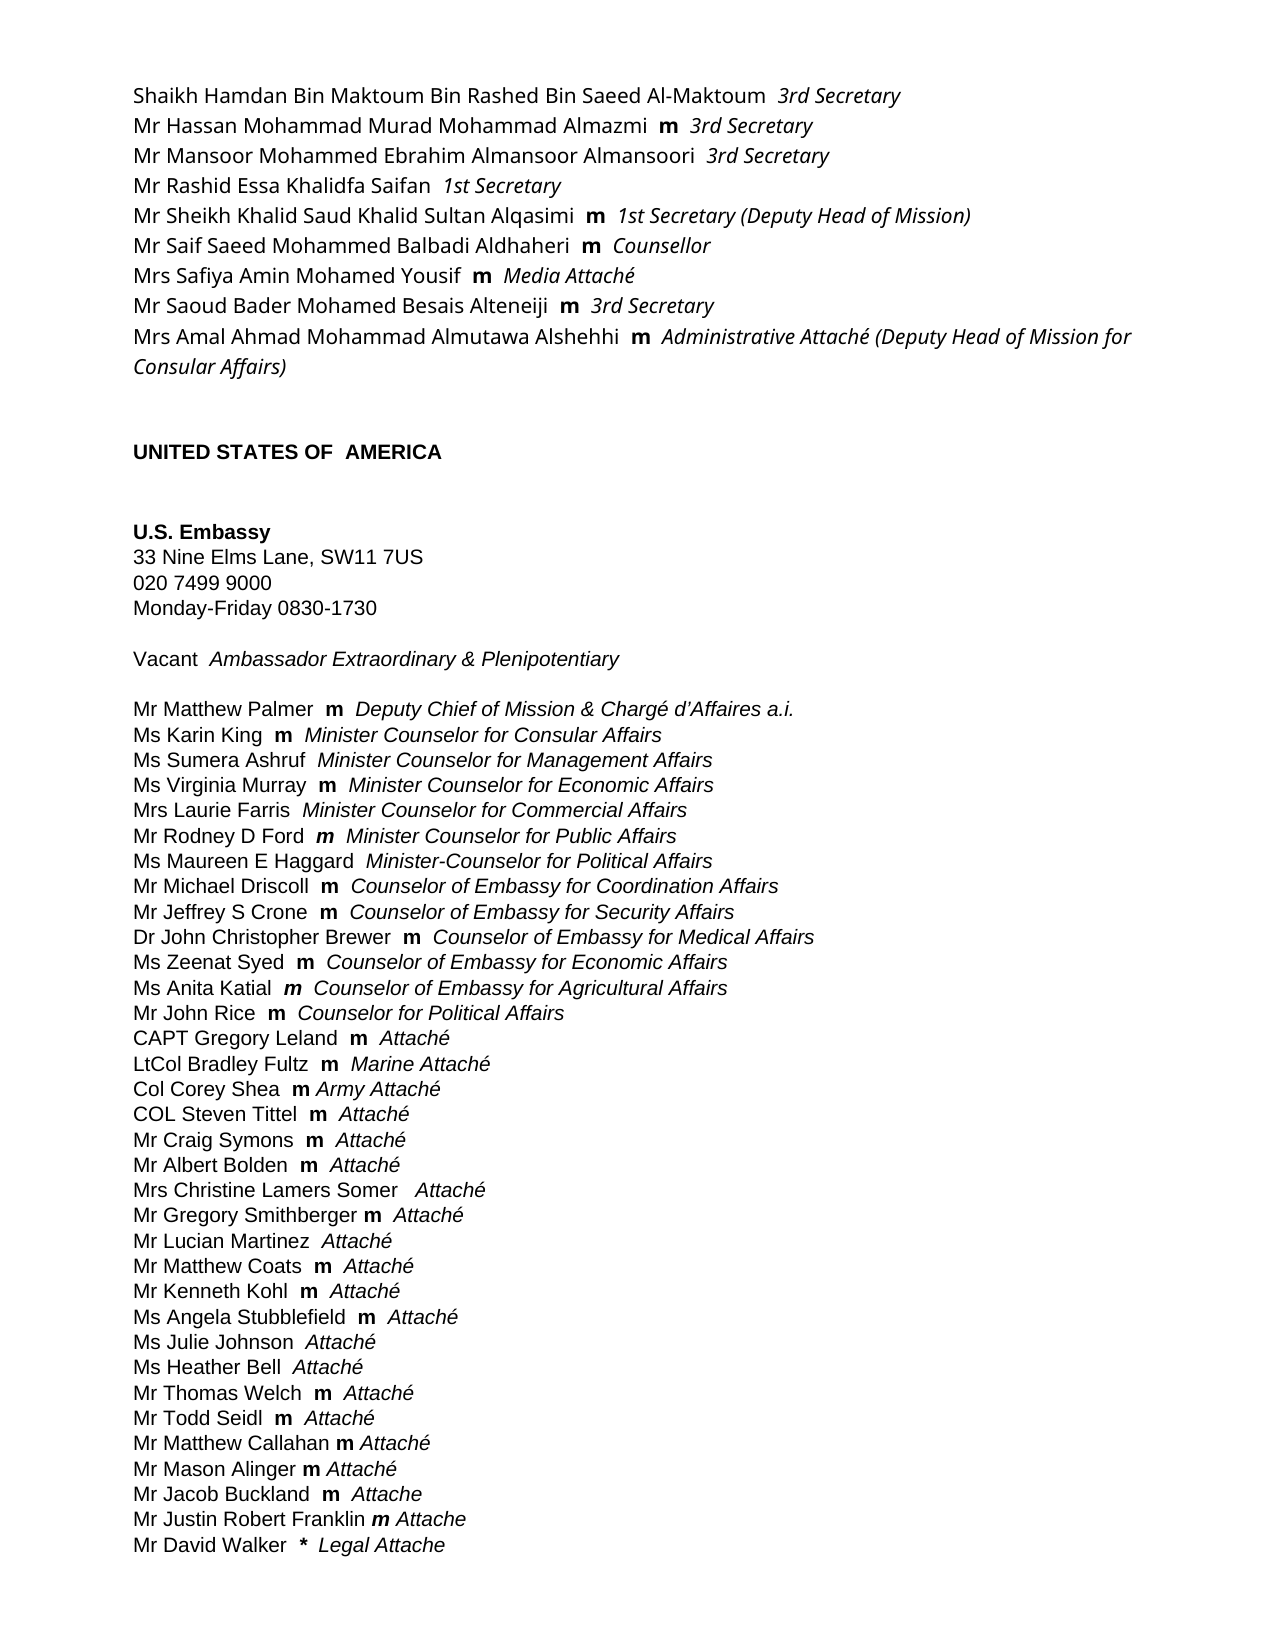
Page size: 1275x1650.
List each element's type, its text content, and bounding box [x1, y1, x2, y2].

text Mr Craig Symons m Attaché [133, 1127, 1181, 1151]
text Mr Matthew Palmer m Deputy Chief of Mission & Chargé d’Affaires a.i. [133, 697, 1181, 721]
text Mr Mansoor Mohammed Ebrahim Almansoor Almansoori 3rd Secretary [133, 141, 1181, 169]
text Mr Saif Saeed Mohammed Balbadi Aldhaheri m Counsellor [133, 231, 1181, 260]
text Mr Thomas Welch m Attaché [133, 1381, 1181, 1404]
text Vacant Ambassador Extraordinary & Plenipotentiary [133, 646, 1181, 670]
text Mr Justin Robert Franklin m Attache [133, 1507, 1181, 1531]
text Shaikh Hamdan Bin Maktoum Bin Rashed Bin Saeed Al-Maktoum 3rd Secretary [133, 81, 1181, 109]
text U.S. Embassy [133, 520, 1181, 544]
text Dr John Christopher Brewer m Counselor of Embassy for Medical Affairs [133, 925, 1181, 949]
text 020 7499 9000 [133, 571, 1181, 594]
text Ms Angela Stubblefield m Attaché [133, 1304, 1181, 1328]
text Mr Saoud Bader Mohamed Besais Alteneiji m 3rd Secretary [133, 292, 1181, 320]
text Mrs Laurie Farris Minister Counselor for Commercial Affairs [133, 798, 1181, 822]
text Mrs Amal Ahmad Mohammad Almutawa Alshehhi m Administrative Attaché (Deputy Head of Mission for Consular Affairs) [133, 322, 1181, 380]
text Ms Anita Katial m Counselor of Embassy for Agricultural Affairs [133, 976, 1181, 999]
text Mr Kenneth Kohl m Attaché [133, 1279, 1181, 1303]
text Mr Rodney D Ford m Minister Counselor for Public Affairs [133, 824, 1181, 848]
text Mr Lucian Martinez Attaché [133, 1229, 1181, 1253]
text Ms Sumera Ashruf Minister Counselor for Management Affairs [133, 748, 1181, 772]
text Mr Albert Bolden m Attaché [133, 1153, 1181, 1177]
text 33 Nine Elms Lane, SW11 7US [133, 545, 1181, 569]
text Mr John Rice m Counselor for Political Affairs [133, 1001, 1181, 1025]
text Ms Julie Johnson Attaché [133, 1330, 1181, 1354]
text Ms Maureen E Haggard Minister-Counselor for Political Affairs [133, 849, 1181, 873]
text Mr Jacob Buckland m Attache [133, 1482, 1181, 1506]
text Col Corey Shea m Army Attaché [133, 1077, 1181, 1101]
text Mr Hassan Mohammad Murad Mohammad Almazmi m 3rd Secretary [133, 111, 1181, 139]
text Mr Matthew Coats m Attaché [133, 1254, 1181, 1278]
text Mr Todd Seidl m Attaché [133, 1406, 1181, 1430]
text Mr Mason Alinger m Attaché [133, 1456, 1181, 1480]
text Mr Sheikh Khalid Saud Khalid Sultan Alqasimi m 1st Secretary (Deputy Head of Mission) [133, 201, 1181, 230]
text Mr Matthew Callahan m Attaché [133, 1431, 1181, 1455]
text Mrs Safiya Amin Mohamed Yousif m Media Attaché [133, 262, 1181, 290]
text Ms Karin King m Minister Counselor for Consular Affairs [133, 722, 1181, 746]
text Mr David Walker * Legal Attache [133, 1532, 1181, 1556]
text LtCol Bradley Fultz m Marine Attaché [133, 1051, 1181, 1075]
text Mr Rashid Essa Khalidfa Saifan 1st Secretary [133, 171, 1181, 200]
text Mr Michael Driscoll m Counselor of Embassy for Coordination Affairs [133, 874, 1181, 898]
text Ms Zeenat Syed m Counselor of Embassy for Economic Affairs [133, 950, 1181, 974]
text Ms Heather Bell Attaché [133, 1355, 1181, 1379]
text Monday-Friday 0830-1730 [133, 596, 1181, 620]
text Ms Virginia Murray m Minister Counselor for Economic Affairs [133, 773, 1181, 797]
text COL Steven Tittel m Attaché [133, 1102, 1181, 1126]
text Mrs Christine Lamers Somer Attaché [133, 1178, 1181, 1202]
text UNITED STATES OF AMERICA [133, 439, 1181, 463]
text Mr Gregory Smithberger m Attaché [133, 1203, 1181, 1227]
text Mr Jeffrey S Crone m Counselor of Embassy for Security Affairs [133, 899, 1181, 923]
text CAPT Gregory Leland m Attaché [133, 1026, 1181, 1050]
